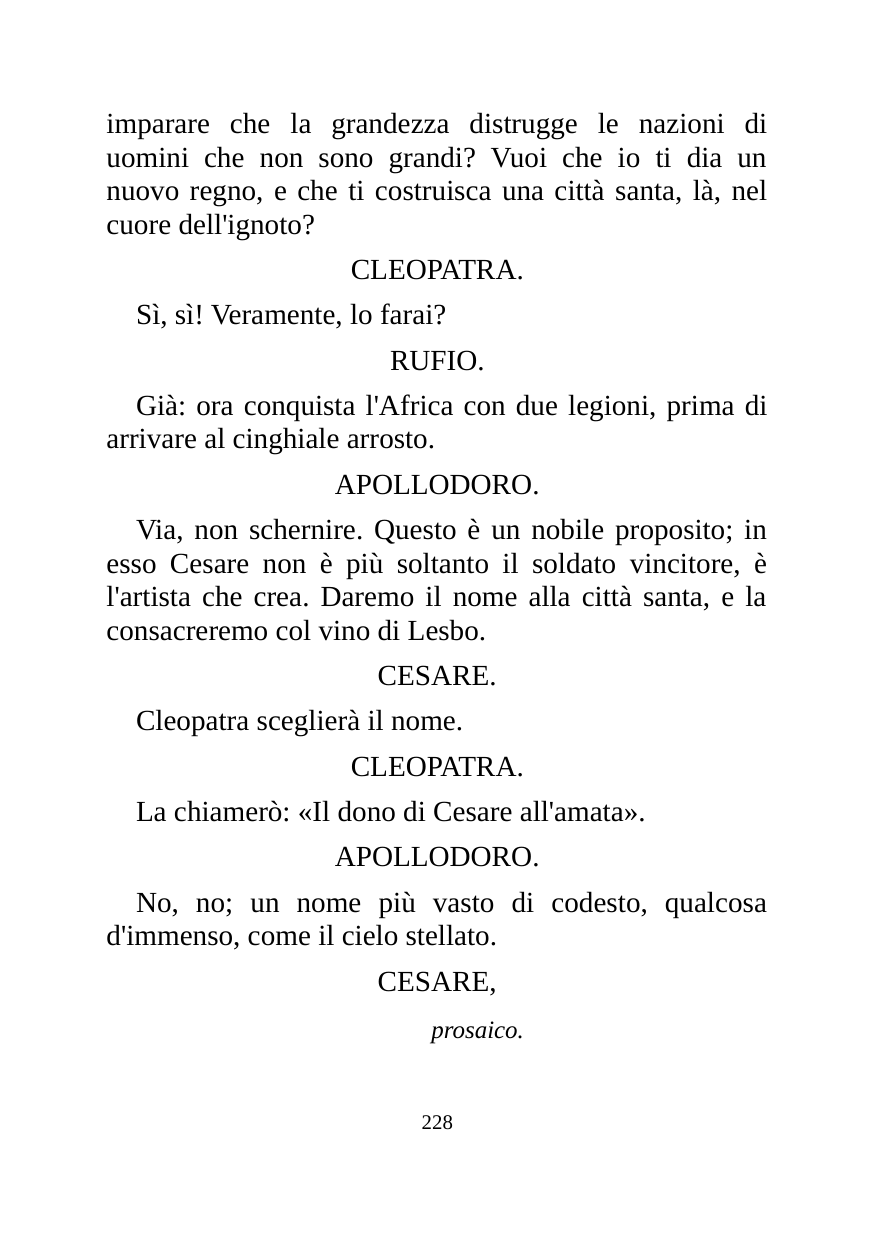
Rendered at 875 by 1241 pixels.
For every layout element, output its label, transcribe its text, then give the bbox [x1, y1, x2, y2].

text APOLLODORO. [106, 467, 768, 501]
text prosaico. [431, 1015, 768, 1044]
text La chiamerò: «Il dono di Cesare all'amata». [106, 794, 768, 828]
text APOLLODORO. [106, 839, 768, 873]
text Già: ora conquista l'Africa con due legioni, prima di arrivare al cinghiale arrosto. [106, 388, 768, 455]
text No, no; un nome più vasto di codesto, qualcosa d'immenso, come il cielo stellato. [106, 885, 768, 952]
text CLEOPATRA. [106, 749, 768, 782]
text RUFIO. [106, 343, 768, 376]
text CESARE, [106, 964, 768, 997]
text Via, non schernire. Questo è un nobile proposito; in esso Cesare non è più soltanto il soldato vincitore, è l'artista che crea. Daremo il nome alla città santa, e la consacreremo col vino di Lesbo. [106, 512, 768, 646]
text Sì, sì! Veramente, lo farai? [106, 297, 768, 331]
text Cleopatra sceglierà il nome. [106, 703, 768, 737]
text imparare che la grandezza distrugge le nazioni di uomini che non sono grandi? Vuoi che io ti dia un nuovo regno, e che ti costruisca una città santa, là, nel cuore dell'ignoto? [106, 106, 768, 240]
text CLEOPATRA. [106, 252, 768, 286]
text CESARE. [106, 658, 768, 692]
